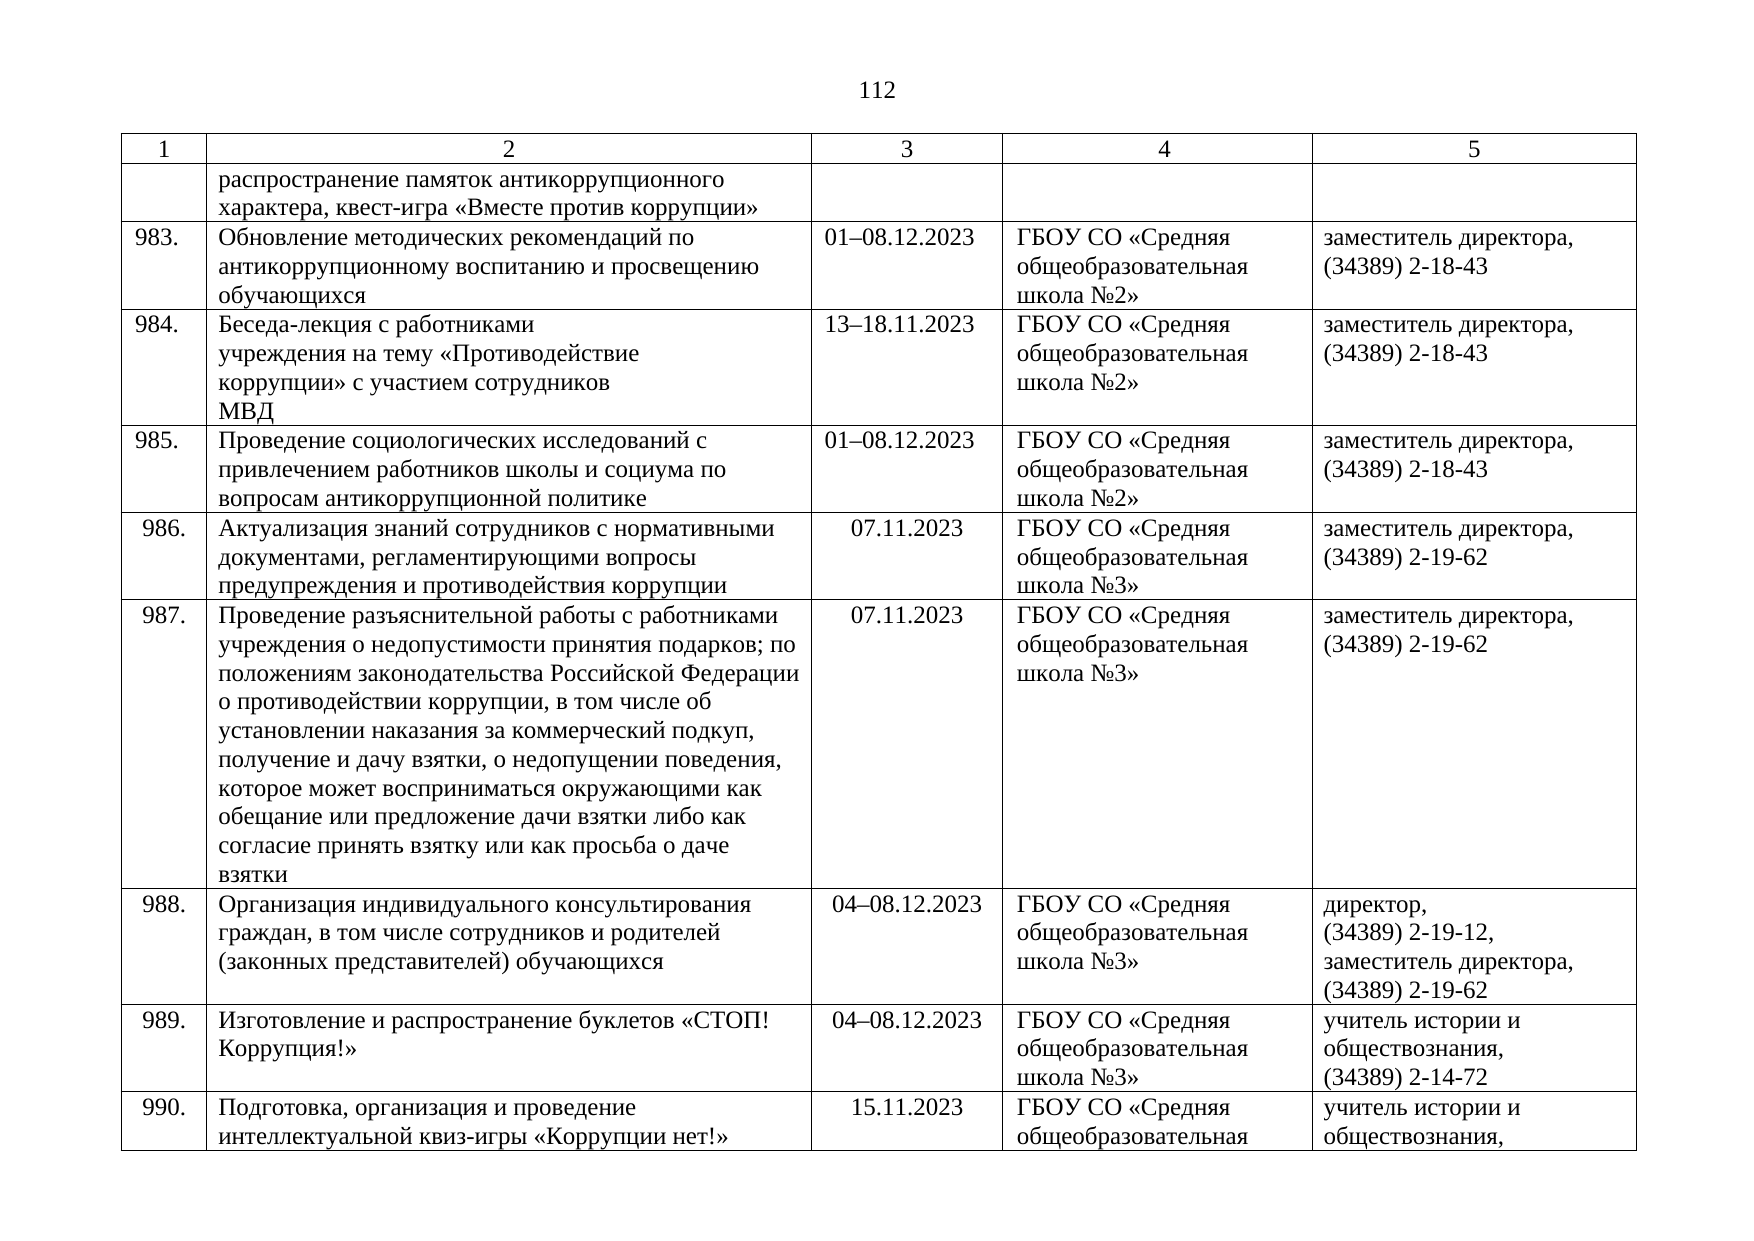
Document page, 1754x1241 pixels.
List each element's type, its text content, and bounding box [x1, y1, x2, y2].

table_cell 07.11.2023 [812, 600, 1002, 888]
table_cell [117, 221, 121, 308]
table_cell Организация индивидуального консультирования граждан, в том числе сотрудников и родителей (законных представителей) обучающихся [207, 889, 811, 1004]
table_cell [117, 512, 121, 599]
table_cell заместитель директора, (34389) 2-19-62 [1313, 513, 1636, 599]
table_cell [117, 1091, 121, 1149]
table_cell [122, 1005, 206, 1091]
table_cell директор, (34389) 2-19-12, заместитель директора, (34389) 2-19-62 [1313, 889, 1636, 1004]
table_header 2 [207, 134, 811, 163]
table_cell 01–08.12.2023 [812, 222, 1002, 308]
table_cell 13–18.11.2023 [812, 310, 1002, 424]
table_cell заместитель директора, (34389) 2-18-43 [1313, 426, 1636, 512]
table_cell 04–08.12.2023 [812, 889, 1002, 1004]
table_cell Проведение социологических исследований с привлечением работников школы и социума по вопросам антикоррупционной политике [207, 426, 811, 512]
table_cell ГБОУ СО «Средняя общеобразовательная школа №3» [1003, 600, 1312, 888]
table_cell ГБОУ СО «Средняя общеобразовательная школа №2» [1003, 310, 1312, 424]
table_header 4 [1003, 134, 1312, 163]
table_cell [117, 1004, 121, 1091]
table_cell ГБОУ СО «Средняя общеобразовательная школа №3» [1003, 513, 1312, 599]
table_cell [122, 889, 206, 1004]
table_cell ГБОУ СО «Средняя общеобразовательная школа №3» [1003, 1005, 1312, 1091]
table_cell учитель истории и обществознания, [1313, 1092, 1636, 1149]
table_cell 04–08.12.2023 [812, 1005, 1002, 1091]
table_cell Изготовление и распространение буклетов «СТОП! Коррупция!» [207, 1005, 811, 1091]
table_cell [117, 599, 121, 888]
table_cell [122, 222, 206, 308]
table_cell [122, 310, 206, 424]
table_cell [117, 163, 121, 221]
table_cell [122, 513, 206, 599]
table_cell учитель истории и обществознания, (34389) 2-14-72 [1313, 1005, 1636, 1091]
table_cell [117, 425, 121, 512]
table_header 3 [812, 134, 1002, 163]
table_cell ГБОУ СО «Средняя общеобразовательная школа №3» [1003, 889, 1312, 1004]
table_cell [1003, 164, 1312, 221]
table_cell [812, 164, 1002, 221]
table_header [117, 133, 121, 163]
table_cell [1313, 164, 1636, 221]
table_cell Беседа-лекция с работниками учреждения на тему «Противодействие коррупции» с участием сотрудников МВД [207, 310, 811, 424]
table_cell заместитель директора, (34389) 2-18-43 [1313, 222, 1636, 308]
table_cell [122, 164, 206, 221]
table_cell Проведение разъяснительной работы с работни­ками учреждения о недопустимости принятия подарков; по положениям законодательства Российской Фе­дерации о противодействии коррупции, в том числе об установлении наказания за коммерче­ский подкуп, получение и дачу взятки, о недопу­щении поведения, которое может восприниматься окружающими как обещание или предложение дачи взятки либо как согласие принять взятку или как просьба о даче взятки [207, 600, 811, 888]
table_cell 01–08.12.2023 [812, 426, 1002, 512]
table_cell заместитель директора, (34389) 2-19-62 [1313, 600, 1636, 888]
table_cell 15.11.2023 [812, 1092, 1002, 1149]
table_cell [122, 600, 206, 888]
table_cell заместитель директора, (34389) 2-18-43 [1313, 310, 1636, 424]
table_cell [122, 426, 206, 512]
table_header 1 [122, 134, 206, 163]
table_cell [117, 888, 121, 1004]
table_cell Актуализация знаний сотрудников с нормативными документами, регламентирующими вопросы предупреждения и противодействия коррупции [207, 513, 811, 599]
table_cell Обновление методических рекомендаций по антикоррупционному воспитанию и просвещению обучающихся [207, 222, 811, 308]
table_cell ГБОУ СО «Средняя общеобразовательная школа №2» [1003, 426, 1312, 512]
table_cell ГБОУ СО «Средняя общеобразовательная школа №2» [1003, 222, 1312, 308]
table_cell 07.11.2023 [812, 513, 1002, 599]
table_header 5 [1313, 134, 1636, 163]
table_cell распространение памяток антикоррупционного характера, квест-игра «Вместе против коррупции» [207, 164, 811, 221]
table_cell Подготовка, организация и проведение интеллектуальной квиз-игры «Коррупции нет!» [207, 1092, 811, 1149]
table_cell [117, 309, 121, 424]
table_cell [122, 1092, 206, 1149]
table_cell ГБОУ СО «Средняя общеобразовательная [1003, 1092, 1312, 1149]
